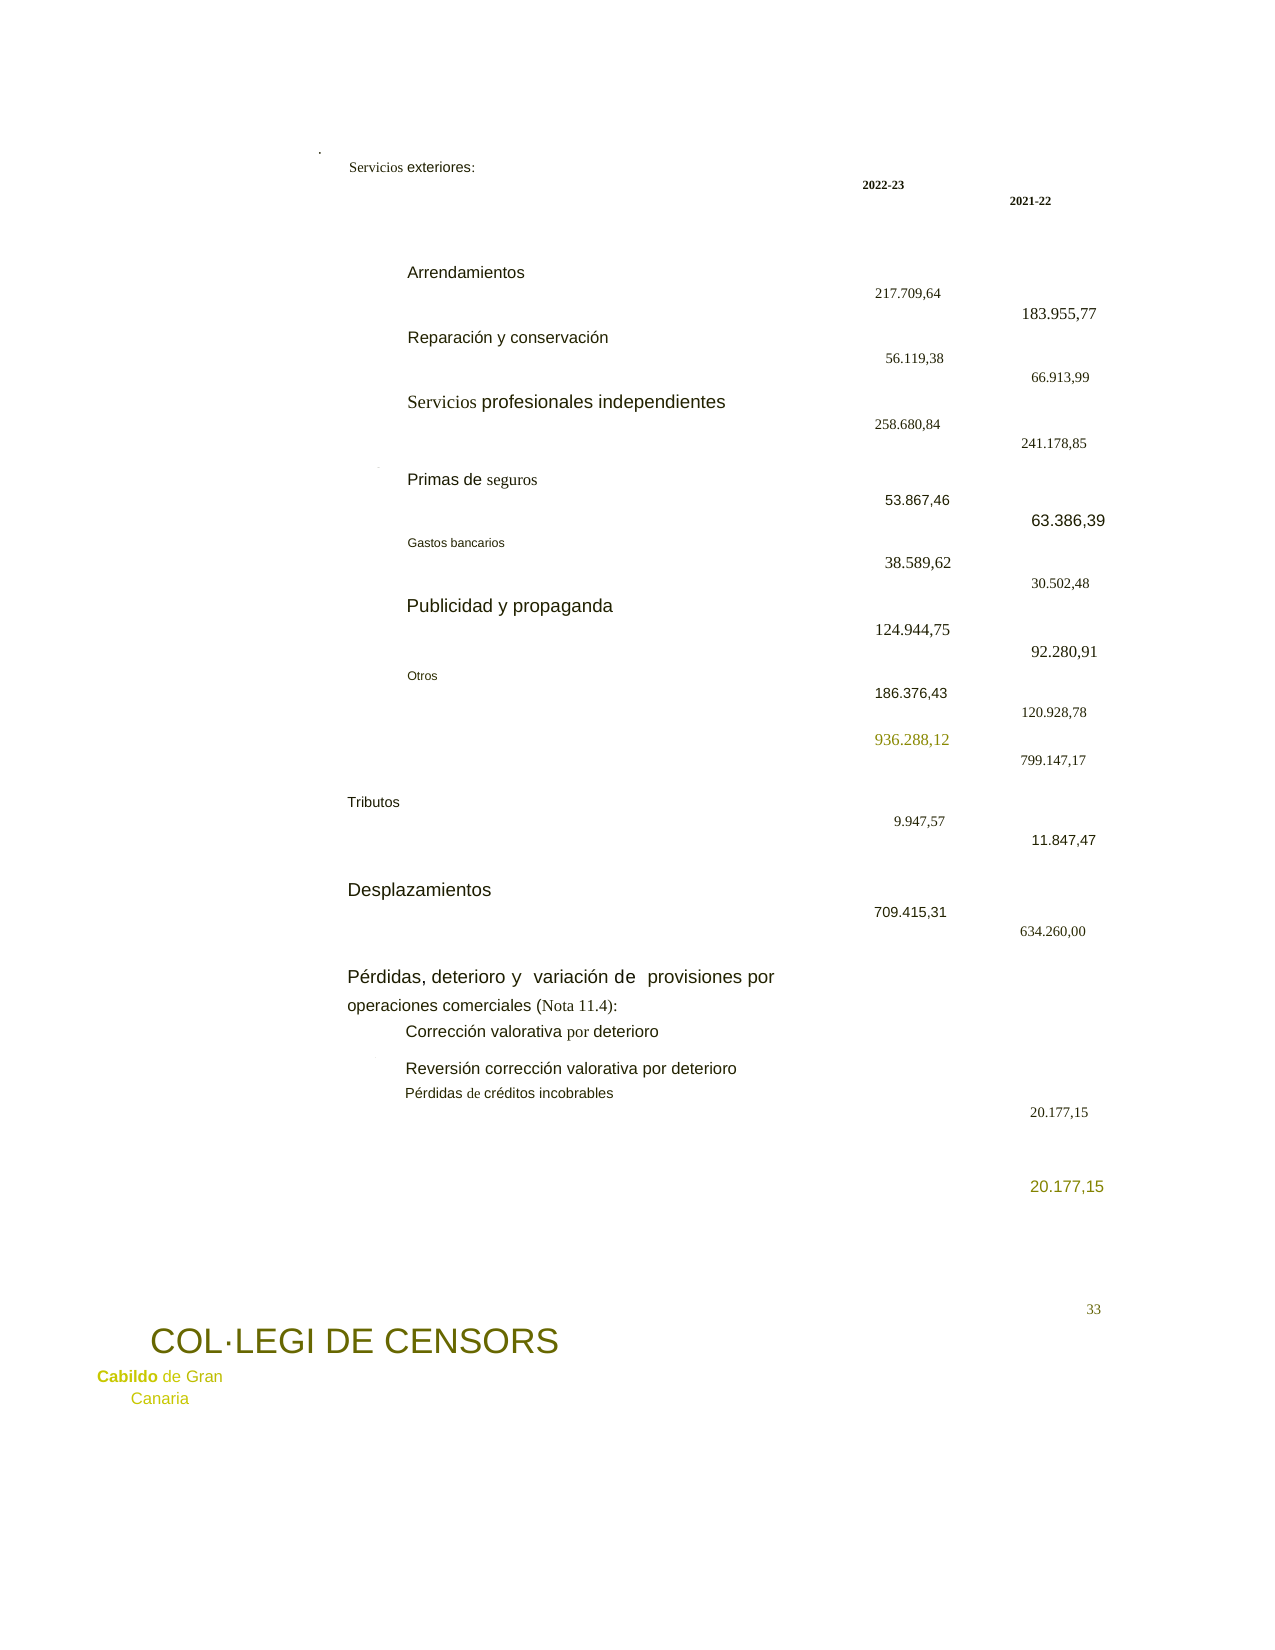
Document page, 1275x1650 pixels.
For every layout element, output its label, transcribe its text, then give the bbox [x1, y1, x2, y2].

text 11.847,47 [1031, 832, 1144, 849]
text 38.589,62 [884, 552, 998, 572]
text Gastos bancarios [407, 536, 577, 550]
text 30.502,48 [1031, 574, 1145, 591]
text Arrendamientos [407, 262, 572, 282]
text 66.913,99 [1031, 369, 1145, 386]
text 799.147,17 [1020, 752, 1144, 768]
text 258.680,84 [874, 416, 999, 433]
text 217.709,64 [875, 284, 999, 301]
text Otros [407, 668, 486, 683]
text Primas de seguros [407, 469, 588, 488]
text 9.947,57 [894, 813, 998, 829]
text 124.944,75 [875, 620, 998, 639]
text 63.386,39 [1031, 511, 1145, 530]
text 709.415,31 [874, 904, 997, 920]
text 120.928,78 [1021, 704, 1144, 721]
text 241.178,85 [1021, 435, 1145, 452]
text Tributos [347, 793, 450, 810]
text 20.177,15 [1030, 1104, 1144, 1120]
text 2022-23 [862, 178, 968, 192]
text 634.260,00 [1020, 923, 1144, 940]
text COL·LEGI DE CENSORS [150, 1320, 1125, 1361]
text Servicios profesionales independientes [407, 391, 754, 413]
text Pérdidas de créditos incobrables [405, 1084, 701, 1101]
text 186.376,43 [874, 685, 998, 702]
text 33 [1086, 1301, 1143, 1318]
text Cabildo de Gran Canaria [86, 1367, 234, 1408]
text operaciones comerciales (Nota 11.4): [347, 996, 678, 1015]
text Reparación y conservación [407, 328, 656, 347]
text 53.867,46 [885, 491, 998, 508]
text Desplazamientos [347, 879, 517, 900]
text Reversión corrección valorativa por deterioro [405, 1059, 805, 1078]
text Corrección valorativa por deterioro [405, 1022, 723, 1041]
text 183.955,77 [1021, 304, 1146, 323]
text 936.288,12 [874, 730, 998, 749]
text Publicidad y propaganda [406, 595, 640, 617]
text 20.177,15 [1030, 1177, 1144, 1196]
text Pérdidas, deterioro y variación de provisiones por [347, 966, 832, 989]
text 56.119,38 [885, 350, 999, 366]
text 2021-22 [1009, 194, 1115, 208]
text • [318, 150, 361, 157]
text 92.280,91 [1031, 642, 1144, 661]
text Servicios exteriores: [349, 158, 546, 175]
